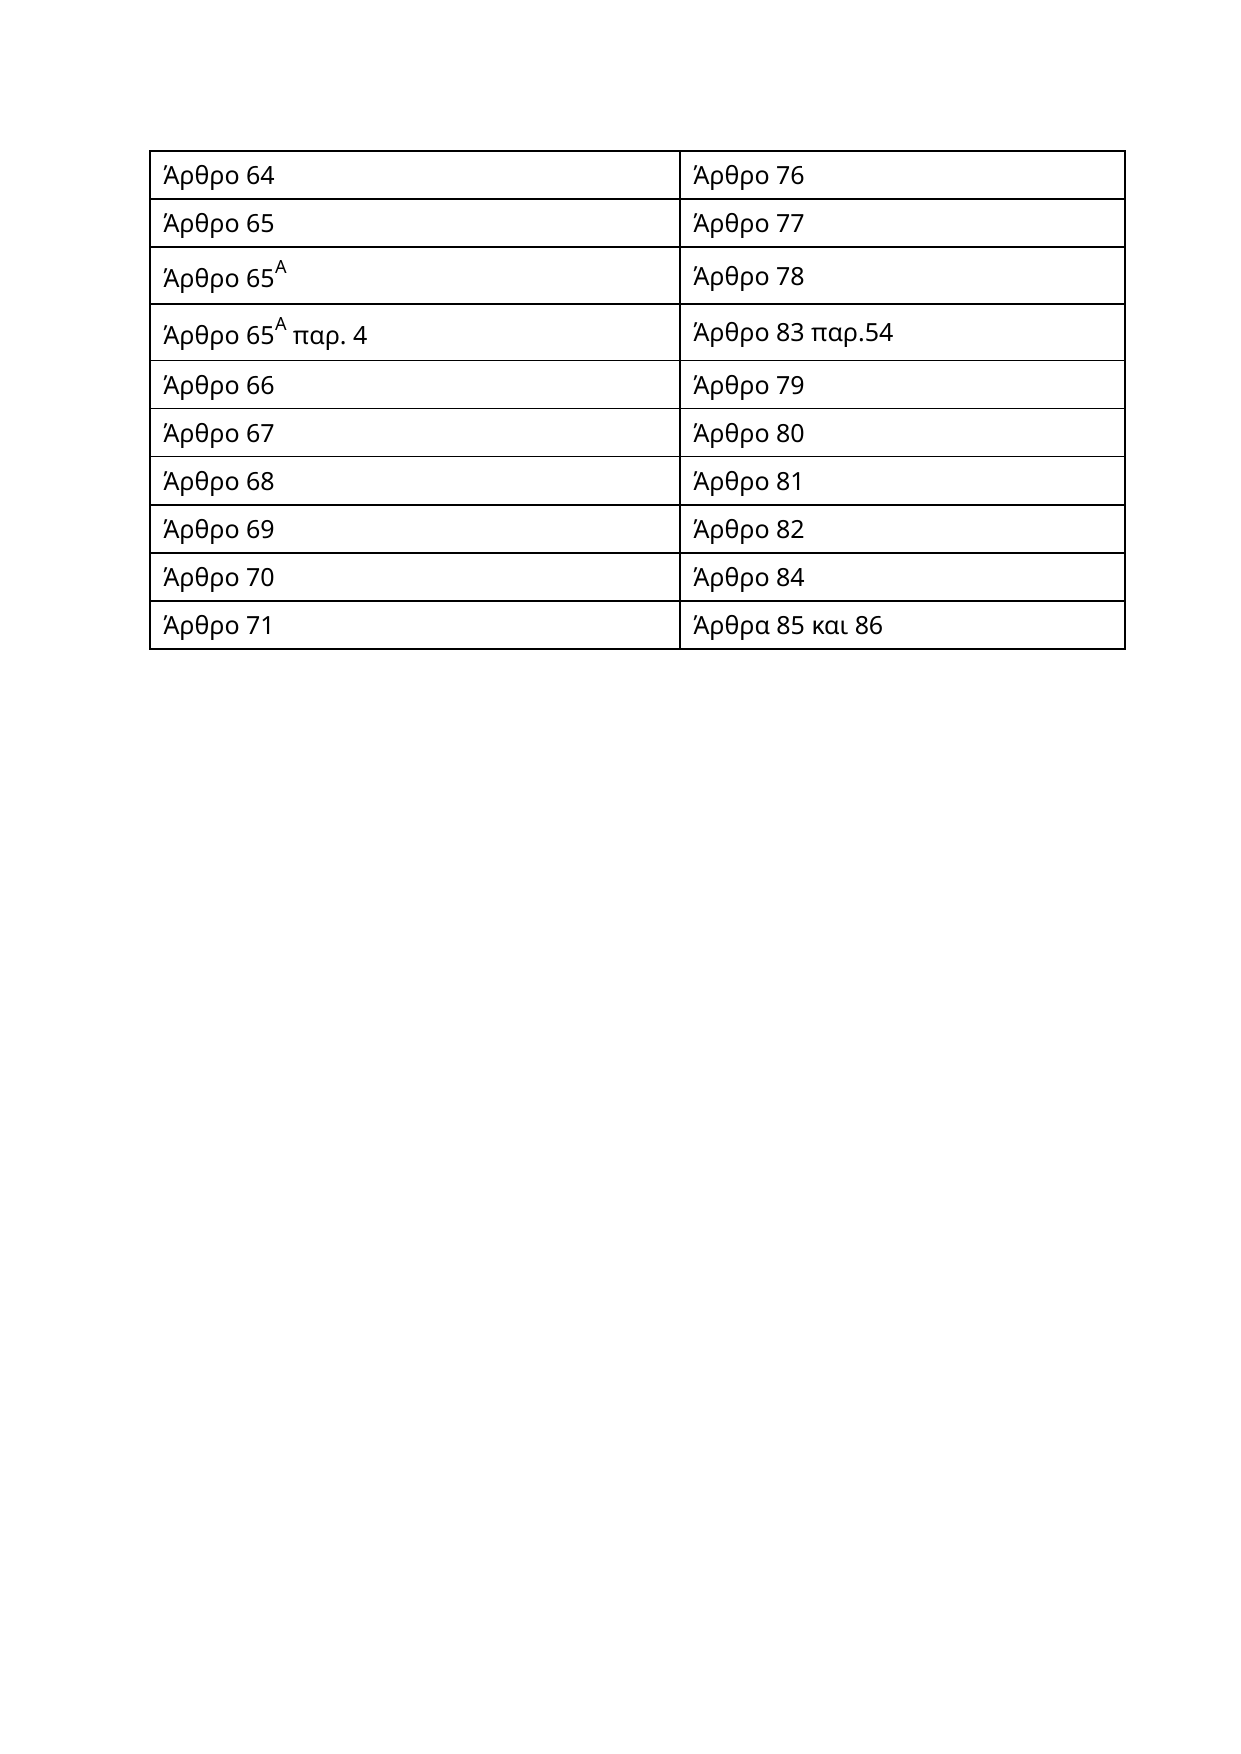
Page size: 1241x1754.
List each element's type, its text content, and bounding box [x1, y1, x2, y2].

table_cell Άρθρο 67 [151, 409, 679, 456]
table_cell Άρθρο 65Α παρ. 4 [151, 305, 679, 359]
table_cell Άρθρο 83 παρ.54 [681, 305, 1124, 359]
table_cell Άρθρο 76 [681, 152, 1124, 198]
table_cell Άρθρο 82 [681, 506, 1124, 552]
table_cell Άρθρο 71 [151, 602, 679, 648]
table_cell Άρθρο 77 [681, 200, 1124, 246]
table_cell Άρθρο 79 [681, 361, 1124, 408]
table_cell Άρθρο 69 [151, 506, 679, 552]
table_cell Άρθρα 85 και 86 [681, 602, 1124, 648]
table_cell Άρθρο 65Α [151, 248, 679, 303]
table_cell Άρθρο 84 [681, 554, 1124, 600]
table_cell Άρθρο 78 [681, 248, 1124, 303]
table_cell Άρθρο 65 [151, 200, 679, 246]
table_cell Άρθρο 64 [151, 152, 679, 198]
table_cell Άρθρο 68 [151, 457, 679, 504]
table_cell Άρθρο 66 [151, 361, 679, 408]
table_cell Άρθρο 81 [681, 457, 1124, 504]
table_cell Άρθρο 70 [151, 554, 679, 600]
table_cell Άρθρο 80 [681, 409, 1124, 456]
